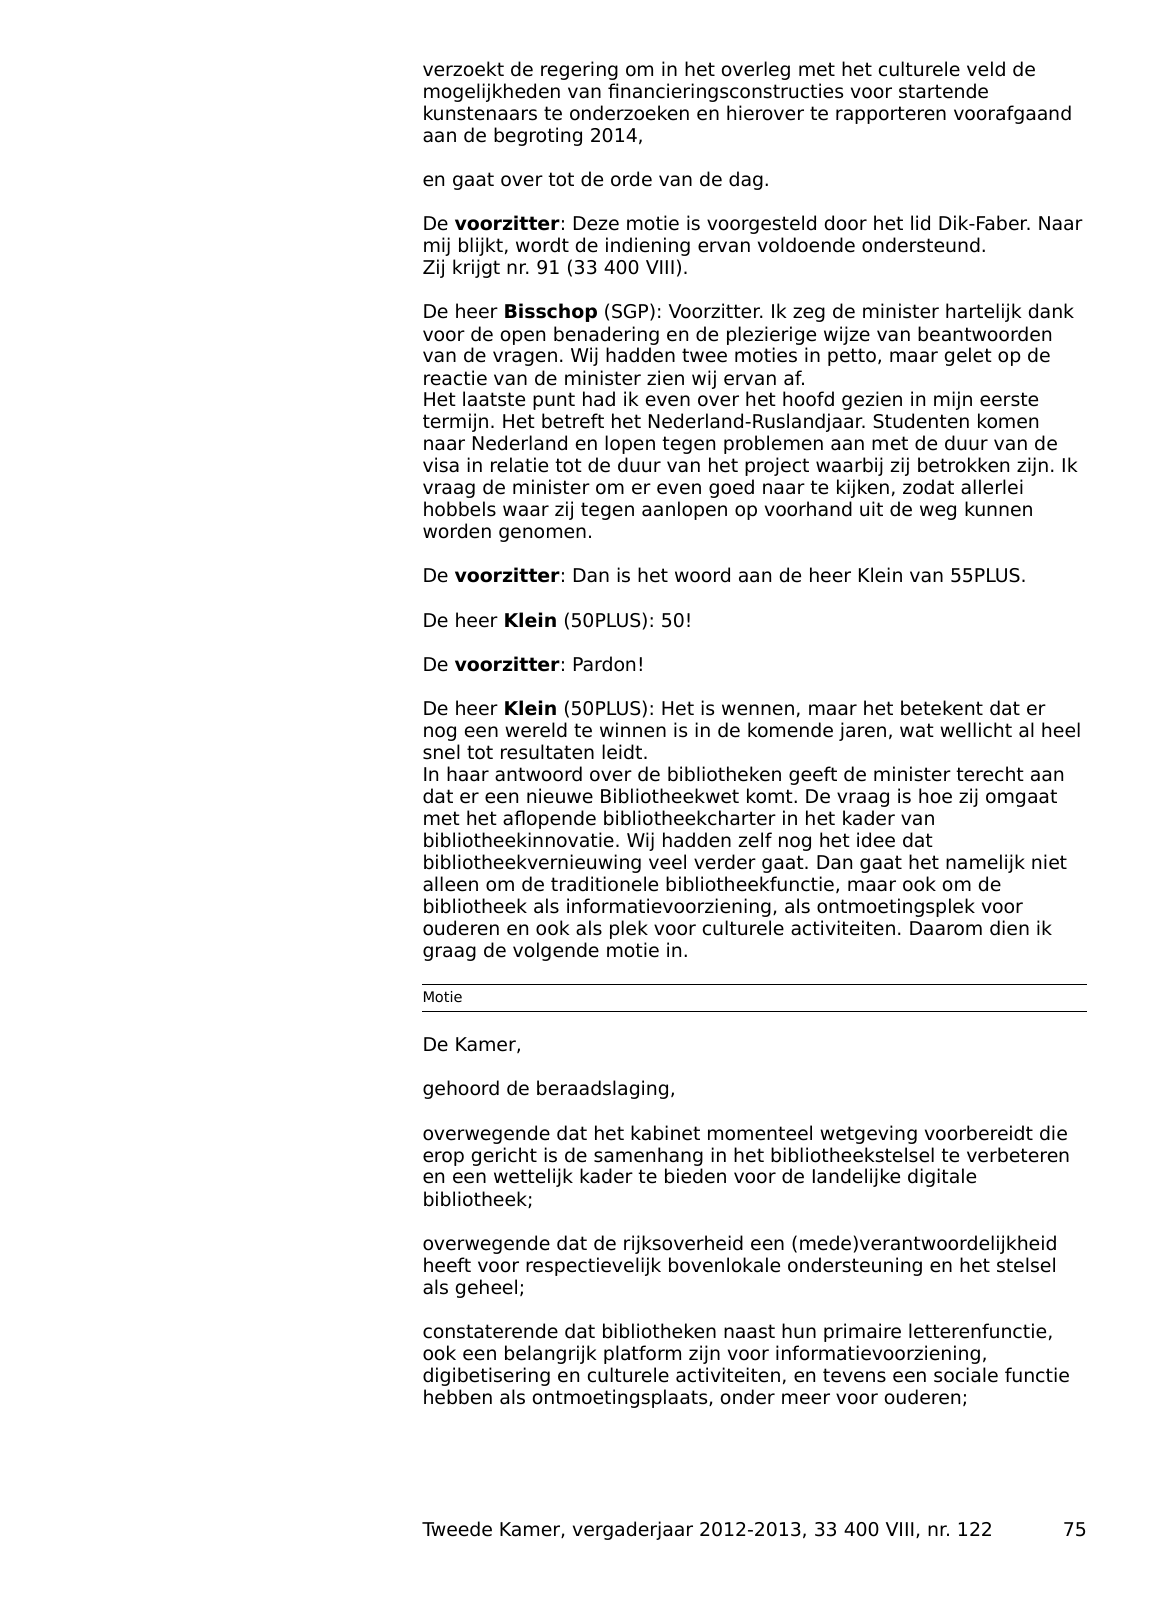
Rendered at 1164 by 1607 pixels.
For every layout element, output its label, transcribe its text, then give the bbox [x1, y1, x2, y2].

text overwegende dat het kabinet momenteel wetgeving voorbereidt die erop gericht is de samenhang in het bibliotheekstelsel te verbeteren en een wettelijk kader te bieden voor de Iandelijke digitale bibliotheek; [422, 1122, 1087, 1210]
text De heer Klein (50PLUS): Het is wennen, maar het betekent dat er nog een wereld te winnen is in de komende jaren, wat wellicht al heel snel tot resultaten leidt. [422, 698, 1087, 764]
text verzoekt de regering om in het overleg met het culturele veld de mogelijkheden van financieringsconstructies voor startende kunstenaars te onderzoeken en hierover te rapporteren voorafgaand aan de begroting 2014, [422, 59, 1087, 147]
table_header Motie [422, 985, 1087, 1011]
text overwegende dat de rijksoverheid een (mede)verantwoordelijkheid heeft voor respectievelijk bovenlokale ondersteuning en het stelsel als geheel; [422, 1233, 1087, 1298]
text De heer Klein (50PLUS): 50! [422, 609, 1087, 632]
text De Kamer, [422, 1034, 1087, 1056]
text De heer Bisschop (SGP): Voorzitter. Ik zeg de minister hartelijk dank voor de open benadering en de plezierige wijze van beantwoorden van de vragen. Wij hadden twee moties in petto, maar gelet op de reactie van de minister zien wij ervan af. [422, 301, 1087, 389]
text In haar antwoord over de bibliotheken geeft de minister terecht aan dat er een nieuwe Bibliotheekwet komt. De vraag is hoe zij omgaat met het aflopende bibliotheekcharter in het kader van bibliotheekinnovatie. Wij hadden zelf nog het idee dat bibliotheekvernieuwing veel verder gaat. Dan gaat het namelijk niet alleen om de traditionele bibliotheekfunctie, maar ook om de bibliotheek als informatievoorziening, als ontmoetingsplek voor ouderen en ook als plek voor culturele activiteiten. Daarom dien ik graag de volgende motie in. [422, 764, 1087, 962]
text De voorzitter: Deze motie is voorgesteld door het lid Dik-Faber. Naar mij blijkt, wordt de indiening ervan voldoende ondersteund. [422, 213, 1087, 257]
text en gaat over tot de orde van de dag. [422, 169, 1087, 191]
text gehoord de beraadslaging, [422, 1078, 1087, 1100]
text De voorzitter: Dan is het woord aan de heer Klein van 55PLUS. [422, 565, 1087, 587]
text Zij krijgt nr. 91 (33 400 VIII). [422, 257, 1087, 279]
text De voorzitter: Pardon! [422, 654, 1087, 676]
text constaterende dat bibliotheken naast hun primaire letterenfunctie, ook een belangrijk platform zijn voor informatievoorziening, digibetisering en culturele activiteiten, en tevens een sociale functie hebben als ontmoetingsplaats, onder meer voor ouderen; [422, 1321, 1087, 1409]
text Het laatste punt had ik even over het hoofd gezien in mijn eerste termijn. Het betreft het Nederland-Ruslandjaar. Studenten komen naar Nederland en lopen tegen problemen aan met de duur van de visa in relatie tot de duur van het project waarbij zij betrokken zijn. Ik vraag de minister om er even goed naar te kijken, zodat allerlei hobbels waar zij tegen aanlopen op voorhand uit de weg kunnen worden genomen. [422, 389, 1087, 543]
